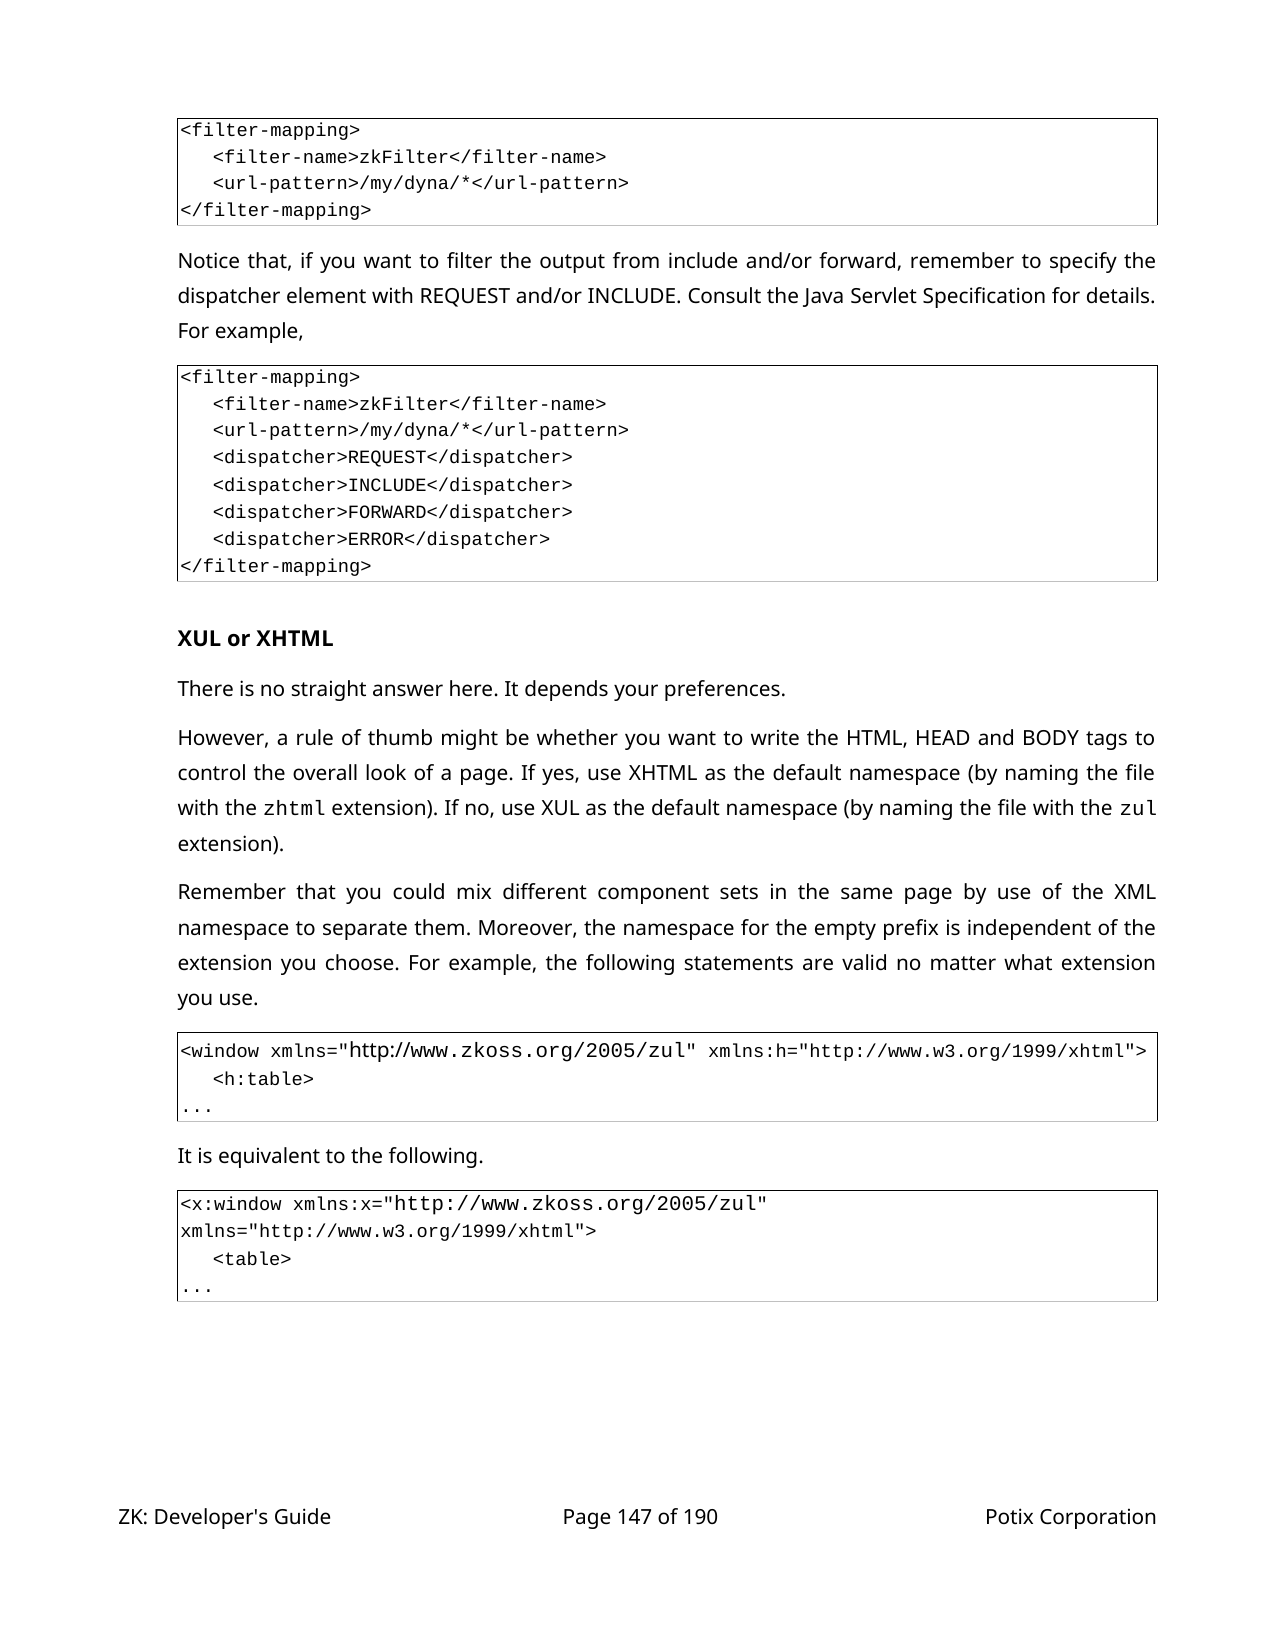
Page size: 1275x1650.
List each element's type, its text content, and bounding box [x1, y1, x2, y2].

text However, a rule of thumb might be whether you want to write the HTML, HEAD and BODY tags to control the overall look of a page. If yes, use XHTML as the default namespace (by naming the file with the zhtml extension). If no, use XUL as the default namespace (by naming the file with the zul extension). [177, 723, 1157, 857]
text Notice that, if you want to filter the output from include and/or forward, remember to specify the dispatcher element with REQUEST and/or INCLUDE. Consult the Java Servlet Specification for details. For example, [177, 246, 1157, 344]
text It is equivalent to the following. [177, 1142, 1157, 1170]
text ... [178, 1094, 1157, 1121]
subtitle XUL or XHTML [177, 623, 1157, 653]
text <filter-mapping> <filter-name>zkFilter</filter-name> <url-pattern>/my/dyna/*</url-pattern> [178, 366, 1157, 442]
text <dispatcher>FORWARD</dispatcher> [178, 500, 1157, 524]
text There is no straight answer here. It depends your preferences. [177, 674, 1157, 702]
text <h:table> [178, 1066, 1157, 1091]
text <dispatcher>INCLUDE</dispatcher> [178, 472, 1157, 497]
text <dispatcher>ERROR</dispatcher> </filter-mapping> [178, 527, 1157, 581]
text Remember that you could mix different component sets in the same page by use of the XML namespace to separate them. Moreover, the namespace for the empty prefix is independent of the extension you choose. For example, the following statements are valid no matter what extension you use. [177, 877, 1157, 1011]
text <x:window xmlns:x="http://www.zkoss.org/2005/zul" xmlns="http://www.w3.org/1999/xhtml"> [178, 1191, 1157, 1243]
text ... [178, 1274, 1157, 1301]
text <dispatcher>REQUEST</dispatcher> [178, 445, 1157, 469]
text <filter-mapping> <filter-name>zkFilter</filter-name> <url-pattern>/my/dyna/*</url-pattern> </filter-mapping> [178, 119, 1157, 225]
text <table> [178, 1246, 1157, 1271]
text <window xmlns="http://www.zkoss.org/2005/zul" xmlns:h="http://www.w3.org/1999/xhtml"> [178, 1033, 1157, 1063]
